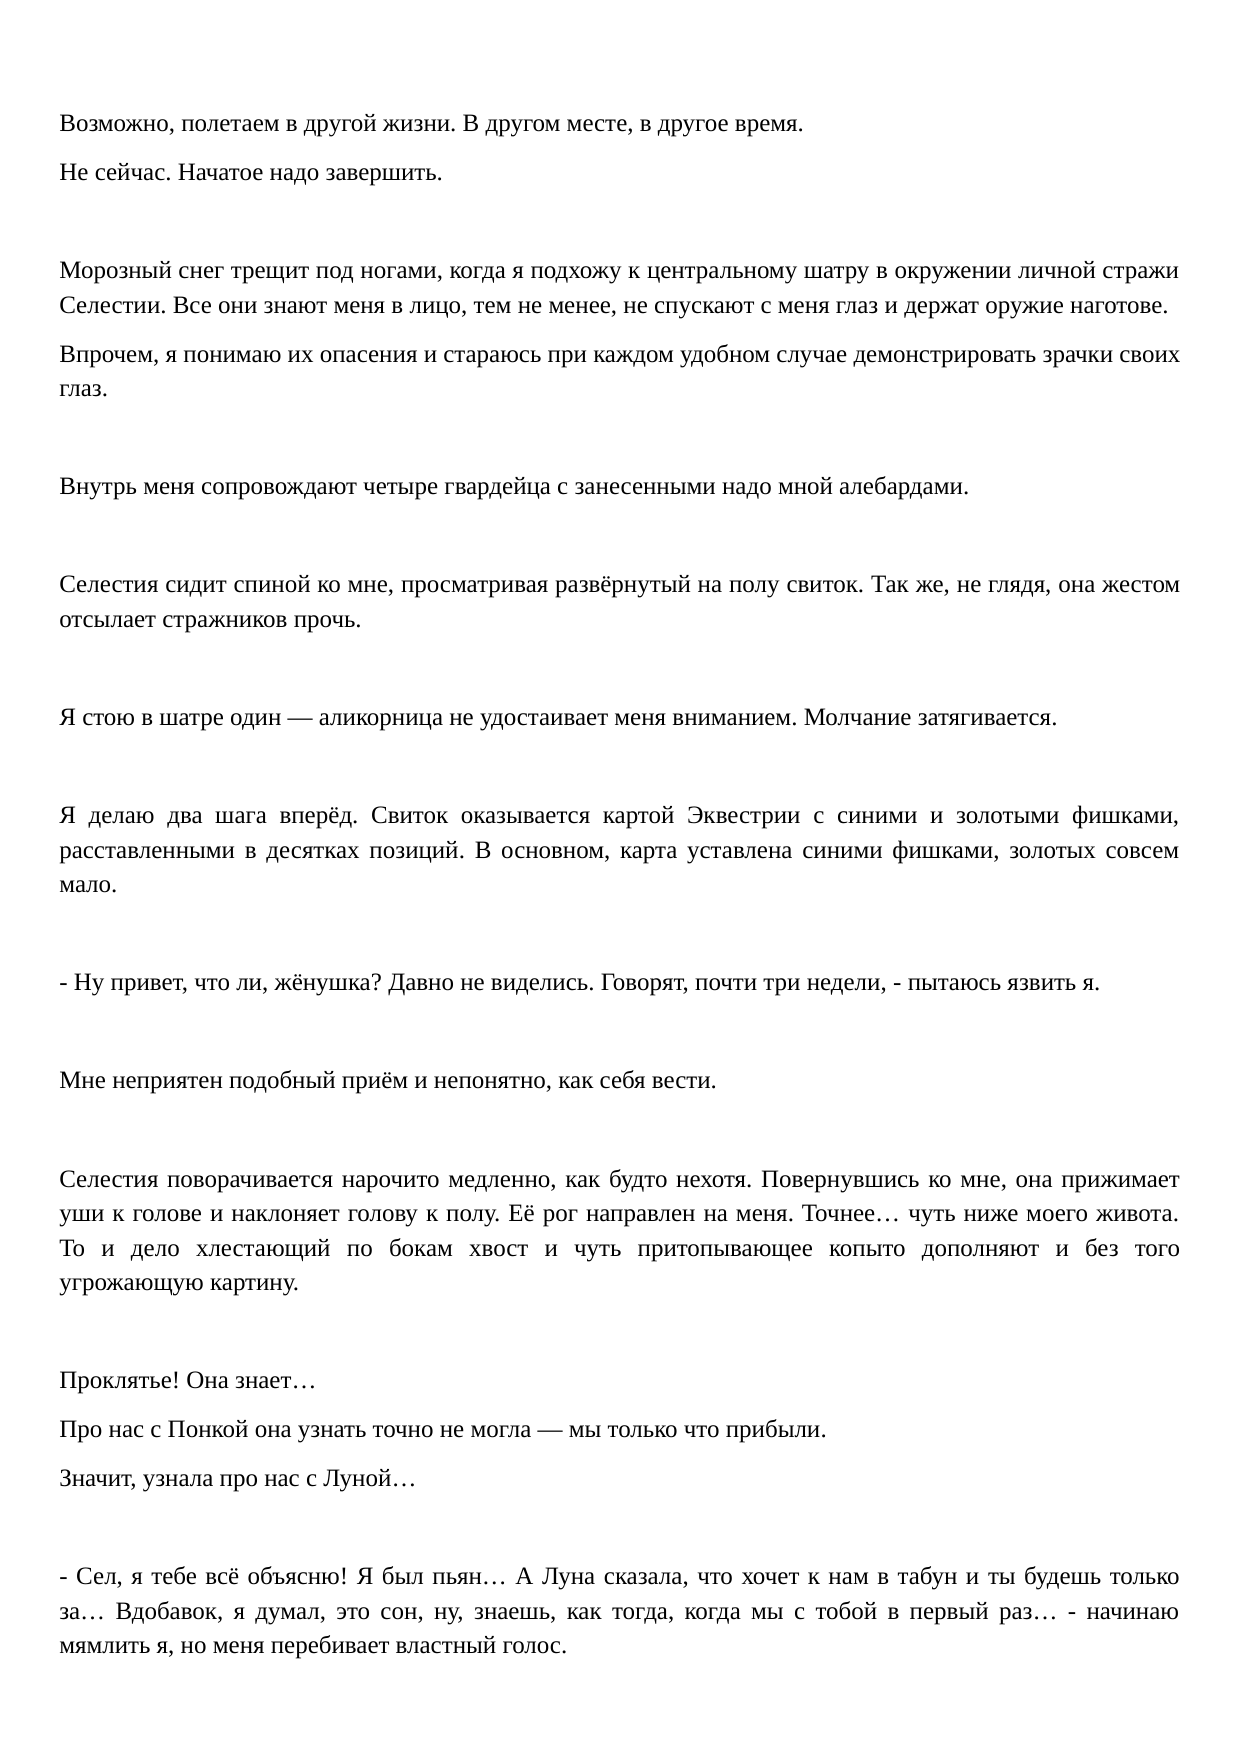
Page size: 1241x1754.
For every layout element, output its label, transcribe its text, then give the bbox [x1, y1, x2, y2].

text Впрочем, я понимаю их опасения и стараюсь при каждом удобном случае демонстрировать зрачки своих глаз. [59, 339, 1181, 402]
text Про нас с Понкой она узнать точно не могла — мы только что прибыли. [59, 1414, 1181, 1443]
text Проклятье! Она знает… [59, 1365, 1181, 1394]
text - Ну привет, что ли, жёнушка? Давно не виделись. Говорят, почти три недели, - пытаюсь язвить я. [59, 967, 1181, 996]
text Не сейчас. Начатое надо завершить. [59, 157, 1181, 186]
text Селестия поворачивается нарочито медленно, как будто нехотя. Повернувшись ко мне, она прижимает уши к голове и наклоняет голову к полу. Её рог направлен на меня. Точнее… чуть ниже моего живота. То и дело хлестающий по бокам хвост и чуть притопывающее копыто дополняют и без того угрожающую картину. [59, 1164, 1181, 1296]
text Я делаю два шага вперёд. Свиток оказывается картой Эквестрии с синими и золотыми фишками, расставленными в десятках позиций. В основном, карта уставлена синими фишками, золотых совсем мало. [59, 800, 1181, 898]
text Я стою в шатре один — аликорница не удостаивает меня вниманием. Молчание затягивается. [59, 702, 1181, 731]
text Мне неприятен подобный приём и непонятно, как себя вести. [59, 1066, 1181, 1094]
text Внутрь меня сопровождают четыре гвардейца с занесенными надо мной алебардами. [59, 471, 1181, 500]
text Значит, узнала про нас с Луной… [59, 1463, 1181, 1492]
text Возможно, полетаем в другой жизни. В другом месте, в другое время. [59, 108, 1181, 137]
text Селестия сидит спиной ко мне, просматривая развёрнутый на полу свиток. Так же, не глядя, она жестом отсылает стражников прочь. [59, 569, 1181, 633]
text Морозный снег трещит под ногами, когда я подхожу к центральному шатру в окружении личной стражи Селестии. Все они знают меня в лицо, тем не менее, не спускают с меня глаз и держат оружие наготове. [59, 255, 1181, 318]
text - Сел, я тебе всё объясню! Я был пьян… А Луна сказала, что хочет к нам в табун и ты будешь только за… Вдобавок, я думал, это сон, ну, знаешь, как тогда, когда мы с тобой в первый раз… - начинаю мямлить я, но меня перебивает властный голос. [59, 1561, 1181, 1659]
